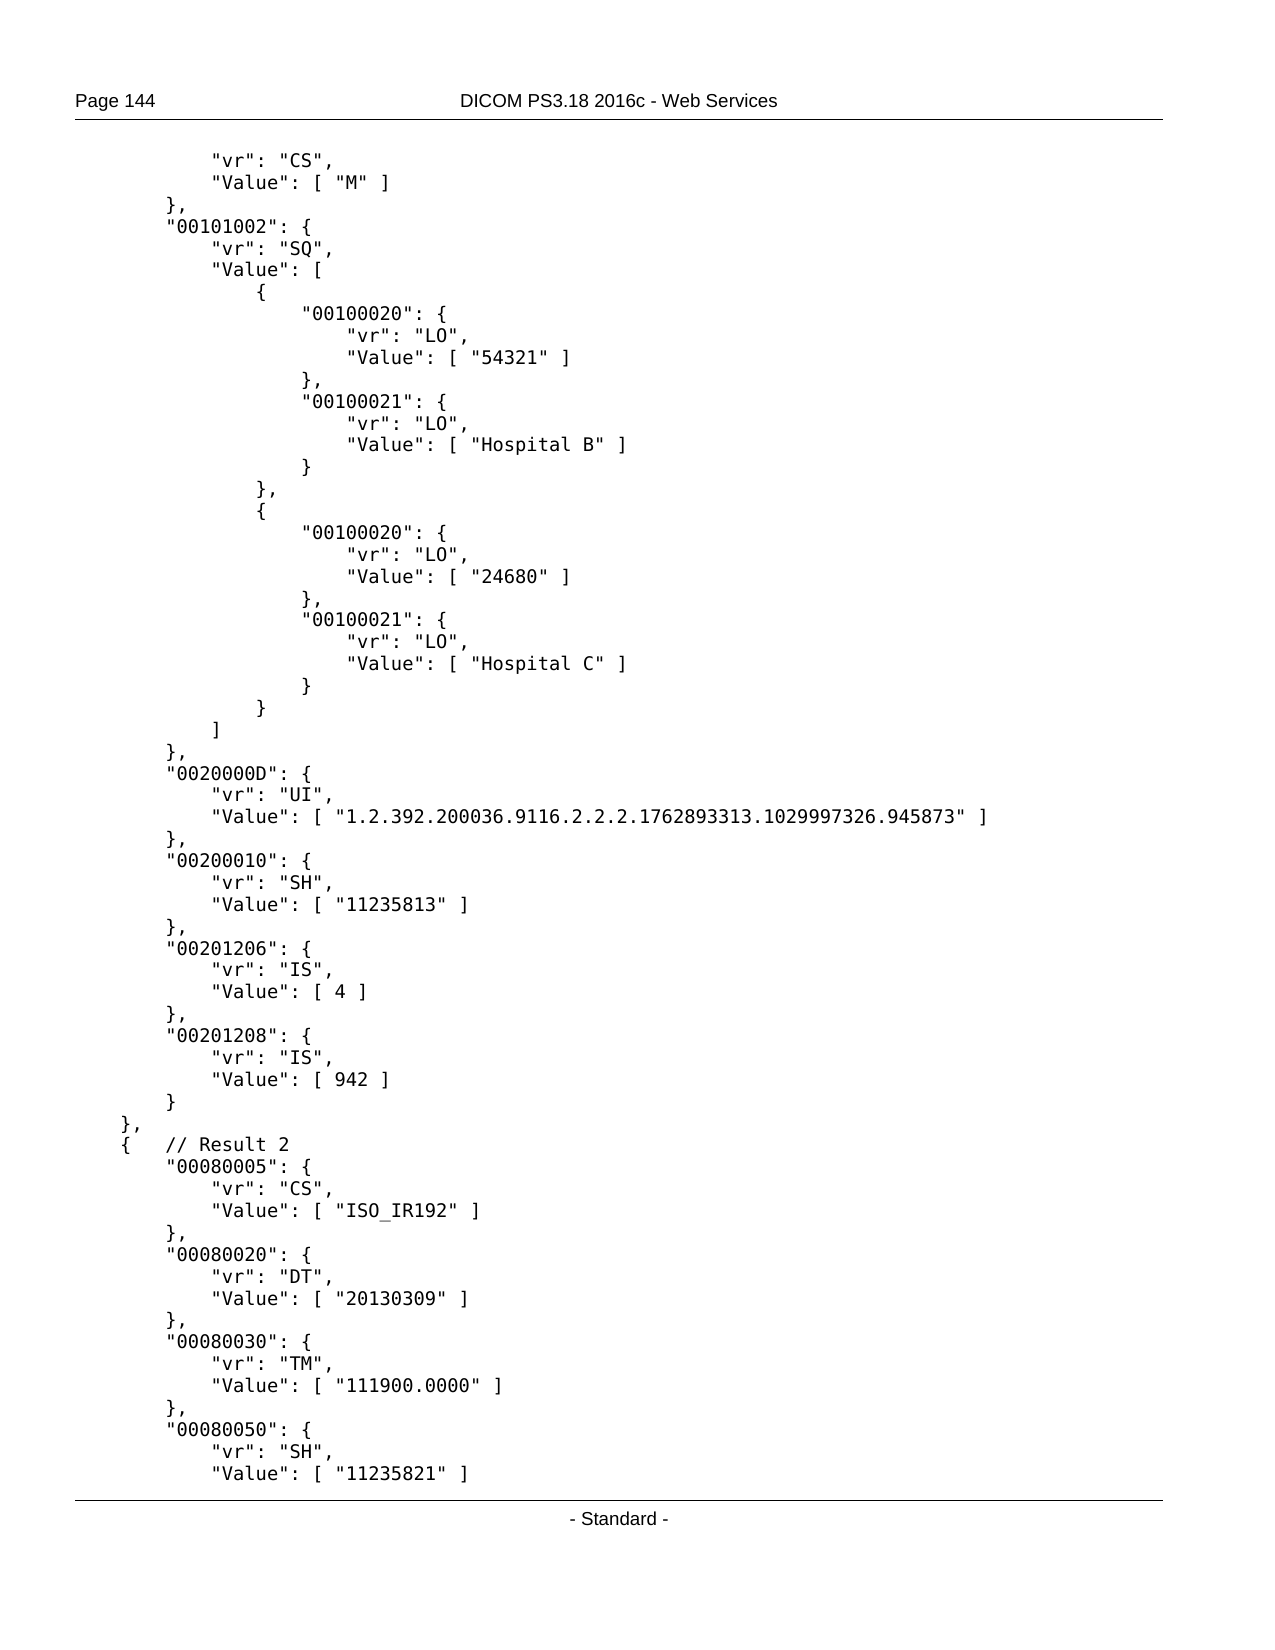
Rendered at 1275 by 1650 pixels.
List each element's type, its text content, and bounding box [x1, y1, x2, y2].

text "vr": "CS", "Value": [ "M" ] }, "00101002": { "vr": "SQ", "Value": [ { "00100020": { "vr": "LO", "Value": [ "54321" ] }, "00100021": { "vr": "LO", "Value": [ "Hospital B" ] } }, { "00100020": { "vr": "LO", "Value": [ "24680" ] }, "00100021": { "vr": "LO", "Value": [ "Hospital C" ] } } ] }, "0020000D": { "vr": "UI", "Value": [ "1.2.392.200036.9116.2.2.2.1762893313.1029997326.945873" ] }, "00200010": { "vr": "SH", "Value": [ "11235813" ] }, "00201206": { "vr": "IS", "Value": [ 4 ] }, "00201208": { "vr": "IS", "Value": [ 942 ] } }, { // Result 2 "00080005": { "vr": "CS", "Value": [ "ISO_IR192" ] }, "00080020": { "vr": "DT", "Value": [ "20130309" ] }, "00080030": { "vr": "TM", "Value": [ "111900.0000" ] }, "00080050": { "vr": "SH", "Value": [ "11235821" ] [75, 150, 1162, 1484]
